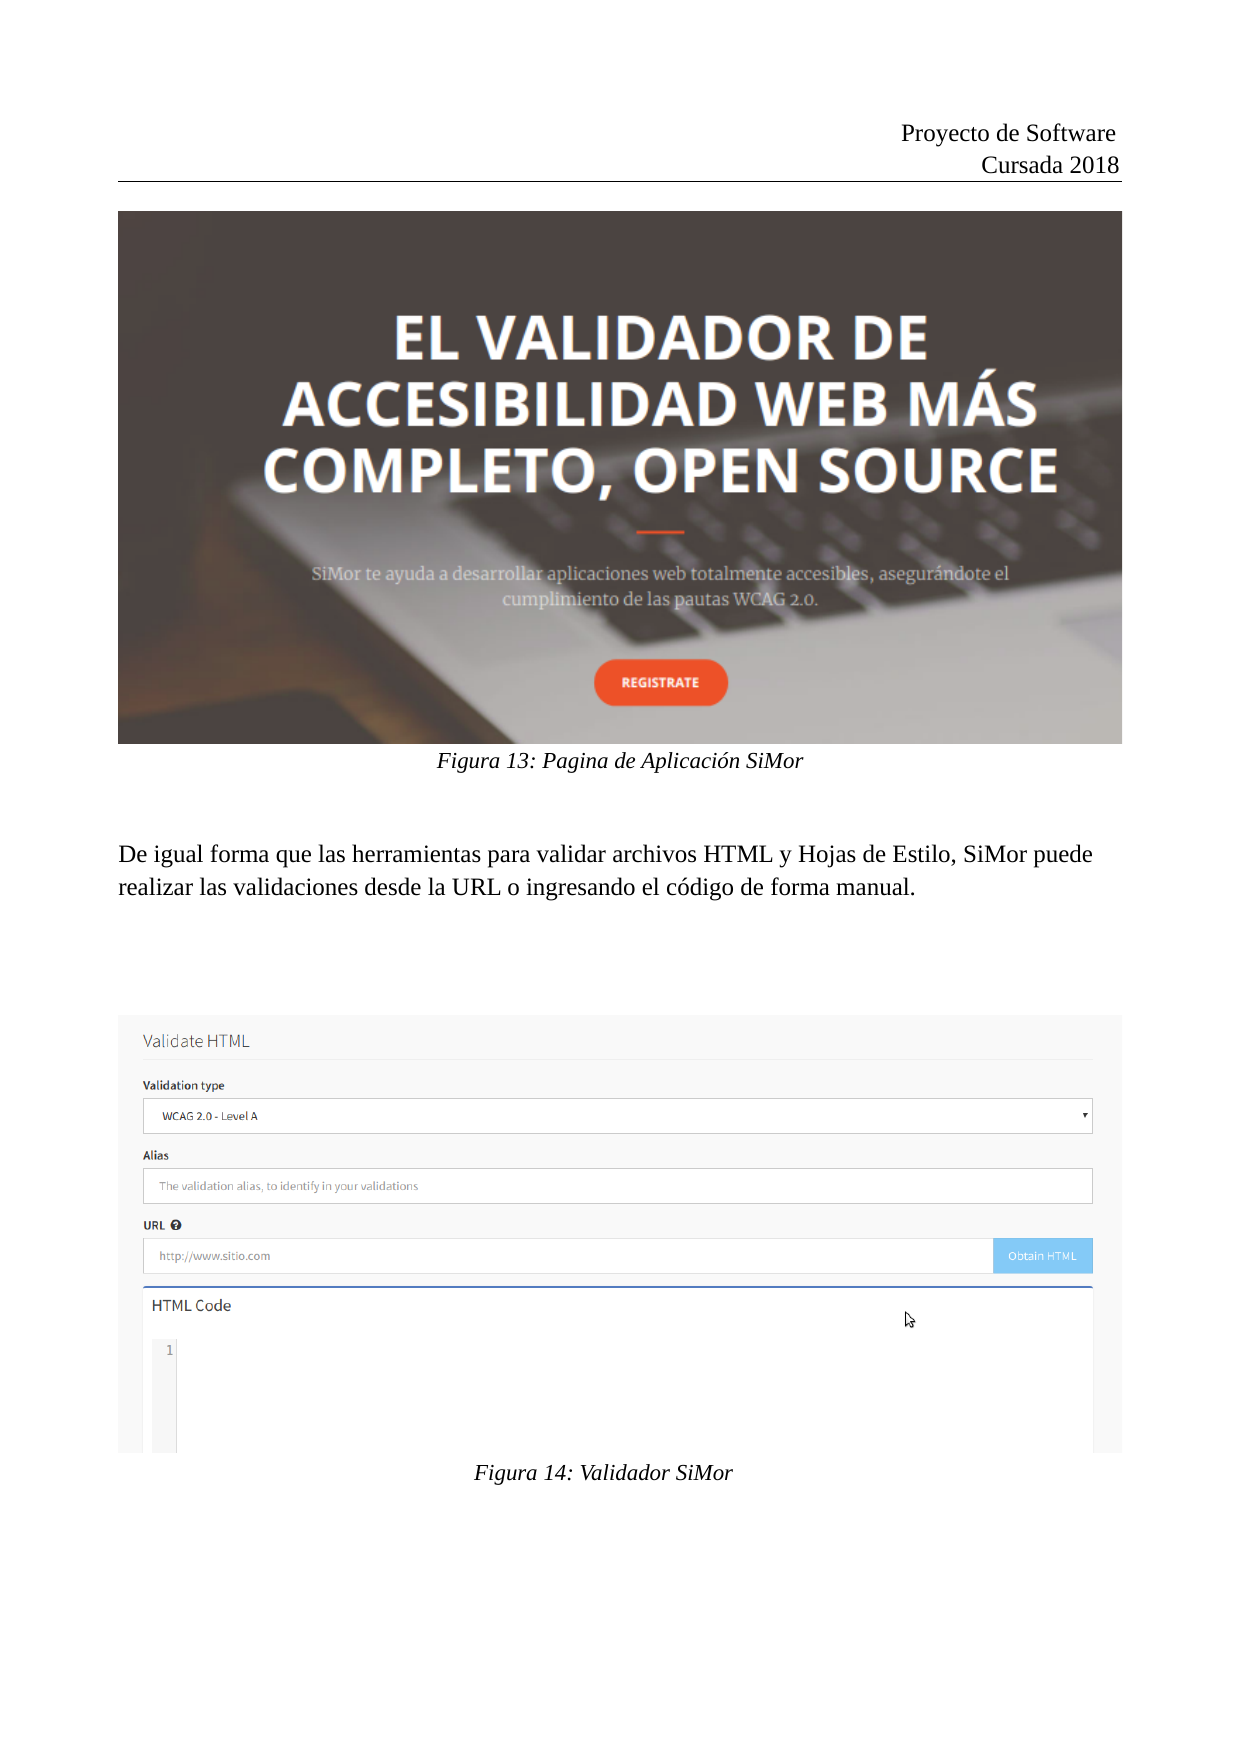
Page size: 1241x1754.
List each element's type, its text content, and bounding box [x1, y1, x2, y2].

text Figura 14: Validador SiMor [118, 1453, 1122, 1486]
text Figura 13: Pagina de Aplicación SiMor [118, 744, 1122, 773]
picture [118, 211, 1123, 744]
picture [118, 1015, 1123, 1453]
text De igual forma que las herramientas para validar archivos HTML y Hojas de Estilo, SiMor puede realizar las validaciones desde la URL o ingresando el código de forma manual. [118, 839, 1122, 901]
